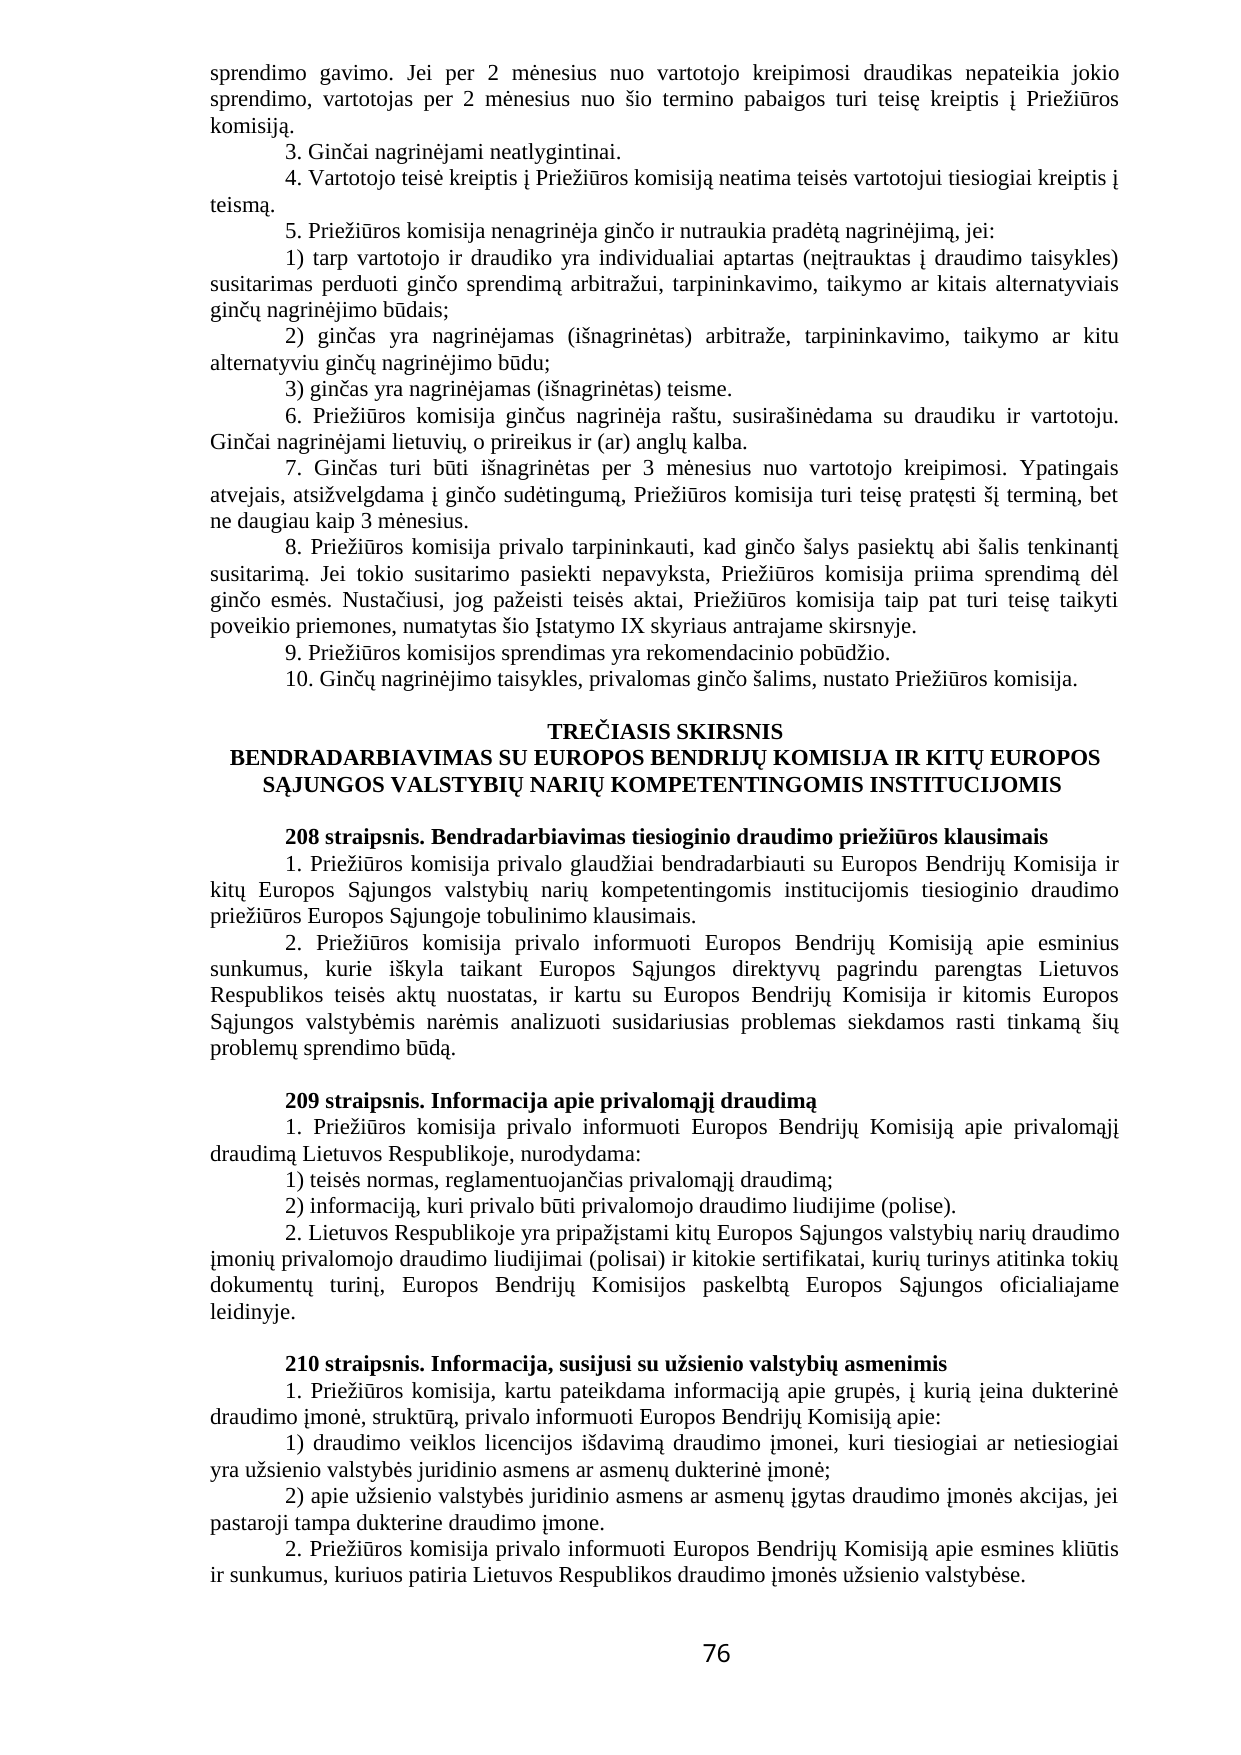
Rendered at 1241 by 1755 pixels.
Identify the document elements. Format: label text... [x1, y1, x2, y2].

text 3) ginčas yra nagrinėjamas (išnagrinėtas) teisme. [210, 375, 1120, 402]
text 2) informaciją, kuri privalo būti privalomojo draudimo liudijime (polise). [210, 1192, 1120, 1219]
text BENDRADARBIAVIMAS SU EUROPOS BENDRIJŲ KOMISIJA ir kitų Europos Sąjungos valstybIŲ narIŲ KOMPETEnTINGOMIS INSTITUCIJOMIS [210, 744, 1120, 797]
text 1. Priežiūros komisija privalo glaudžiai bendradarbiauti su Europos Bendrijų Komisija ir kitų Europos Sąjungos valstybių narių kompetentingomis institucijomis tiesioginio draudimo priežiūros Europos Sąjungoje tobulinimo klausimais. [210, 850, 1120, 929]
text 5. Priežiūros komisija nenagrinėja ginčo ir nutraukia pradėtą nagrinėjimą, jei: [210, 217, 1120, 243]
text 1. Priežiūros komisija, kartu pateikdama informaciją apie grupės, į kurią įeina dukterinė draudimo įmonė, struktūrą, privalo informuoti Europos Bendrijų Komisiją apie: [210, 1377, 1120, 1429]
text 9. Priežiūros komisijos sprendimas yra rekomendacinio pobūdžio. [210, 639, 1120, 665]
text 1) tarp vartotojo ir draudiko yra individualiai aptartas (neįtrauktas į draudimo taisykles) susitarimas perduoti ginčo sprendimą arbitražui, tarpininkavimo, taikymo ar kitais alternatyviais ginčų nagrinėjimo būdais; [210, 243, 1120, 323]
text 7. Ginčas turi būti išnagrinėtas per 3 mėnesius nuo vartotojo kreipimosi. Ypatingais atvejais, atsižvelgdama į ginčo sudėtingumą, Priežiūros komisija turi teisę pratęsti šį terminą, bet ne daugiau kaip 3 mėnesius. [210, 454, 1120, 533]
text 209 straipsnis. Informacija apie privalomąjį draudimą [210, 1087, 1120, 1113]
text 1) teisės normas, reglamentuojančias privalomąjį draudimą; [210, 1166, 1120, 1192]
text 2. Priežiūros komisija privalo informuoti Europos Bendrijų Komisiją apie esmines kliūtis ir sunkumus, kuriuos patiria Lietuvos Respublikos draudimo įmonės užsienio valstybėse. [210, 1535, 1120, 1588]
text sprendimo gavimo. Jei per 2 mėnesius nuo vartotojo kreipimosi draudikas nepateikia jokio sprendimo, vartotojas per 2 mėnesius nuo šio termino pabaigos turi teisę kreiptis į Priežiūros komisiją. [210, 59, 1120, 138]
text 210 straipsnis. Informacija, susijusi su užsienio valstybių asmenimis [210, 1350, 1120, 1377]
text 3. Ginčai nagrinėjami neatlygintinai. [210, 138, 1120, 164]
text 6. Priežiūros komisija ginčus nagrinėja raštu, susirašinėdama su draudiku ir vartotoju. Ginčai nagrinėjami lietuvių, o prireikus ir (ar) anglų kalba. [210, 402, 1120, 454]
text 2) apie užsienio valstybės juridinio asmens ar asmenų įgytas draudimo įmonės akcijas, jei pastaroji tampa dukterine draudimo įmone. [210, 1482, 1120, 1535]
text TREČIASIS SKIRSNIS [210, 718, 1120, 744]
text 208 straipsnis. Bendradarbiavimas tiesioginio draudimo priežiūros klausimais [285, 823, 1120, 850]
text 8. Priežiūros komisija privalo tarpininkauti, kad ginčo šalys pasiektų abi šalis tenkinantį susitarimą. Jei tokio susitarimo pasiekti nepavyksta, Priežiūros komisija priima sprendimą dėl ginčo esmės. Nustačiusi, jog pažeisti teisės aktai, Priežiūros komisija taip pat turi teisę taikyti poveikio priemones, numatytas šio Įstatymo IX skyriaus antrajame skirsnyje. [210, 533, 1120, 639]
text 1) draudimo veiklos licencijos išdavimą draudimo įmonei, kuri tiesiogiai ar netiesiogiai yra užsienio valstybės juridinio asmens ar asmenų dukterinė įmonė; [210, 1429, 1120, 1482]
text 2. Lietuvos Respublikoje yra pripažįstami kitų Europos Sąjungos valstybių narių draudimo įmonių privalomojo draudimo liudijimai (polisai) ir kitokie sertifikatai, kurių turinys atitinka tokių dokumentų turinį, Europos Bendrijų Komisijos paskelbtą Europos Sąjungos oficialiajame leidinyje. [210, 1219, 1120, 1324]
text 10. Ginčų nagrinėjimo taisykles, privalomas ginčo šalims, nustato Priežiūros komisija. [210, 665, 1120, 692]
text 1. Priežiūros komisija privalo informuoti Europos Bendrijų Komisiją apie privalomąjį draudimą Lietuvos Respublikoje, nurodydama: [210, 1113, 1120, 1166]
text 4. Vartotojo teisė kreiptis į Priežiūros komisiją neatima teisės vartotojui tiesiogiai kreiptis į teismą. [210, 164, 1120, 217]
text 2. Priežiūros komisija privalo informuoti Europos Bendrijų Komisiją apie esminius sunkumus, kurie iškyla taikant Europos Sąjungos direktyvų pagrindu parengtas Lietuvos Respublikos teisės aktų nuostatas, ir kartu su Europos Bendrijų Komisija ir kitomis Europos Sąjungos valstybėmis narėmis analizuoti susidariusias problemas siekdamos rasti tinkamą šių problemų sprendimo būdą. [210, 929, 1120, 1061]
text 2) ginčas yra nagrinėjamas (išnagrinėtas) arbitraže, tarpininkavimo, taikymo ar kitu alternatyviu ginčų nagrinėjimo būdu; [210, 323, 1120, 375]
